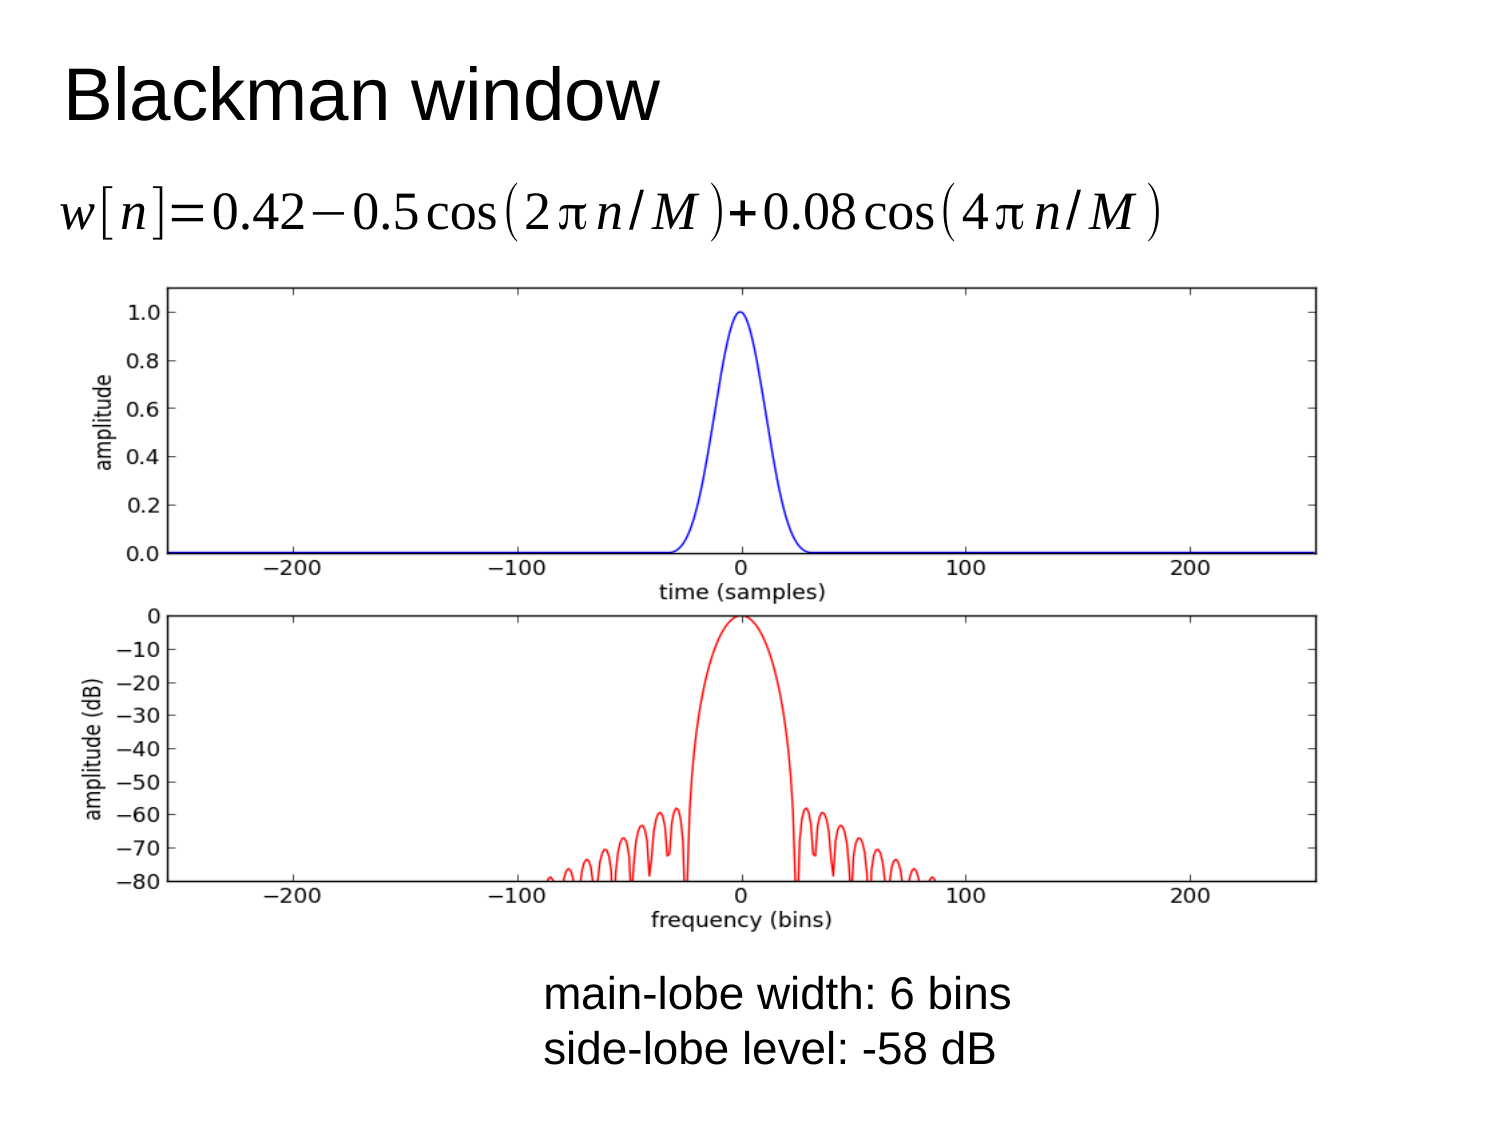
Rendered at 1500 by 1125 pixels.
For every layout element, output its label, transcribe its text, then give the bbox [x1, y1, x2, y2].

chart [50, 179, 1171, 245]
title Blackman window [63, 27, 1414, 163]
text_box main-lobe width: 6 bins side-lobe level: -58 dB [528, 952, 1028, 1082]
picture [79, 216, 1365, 941]
